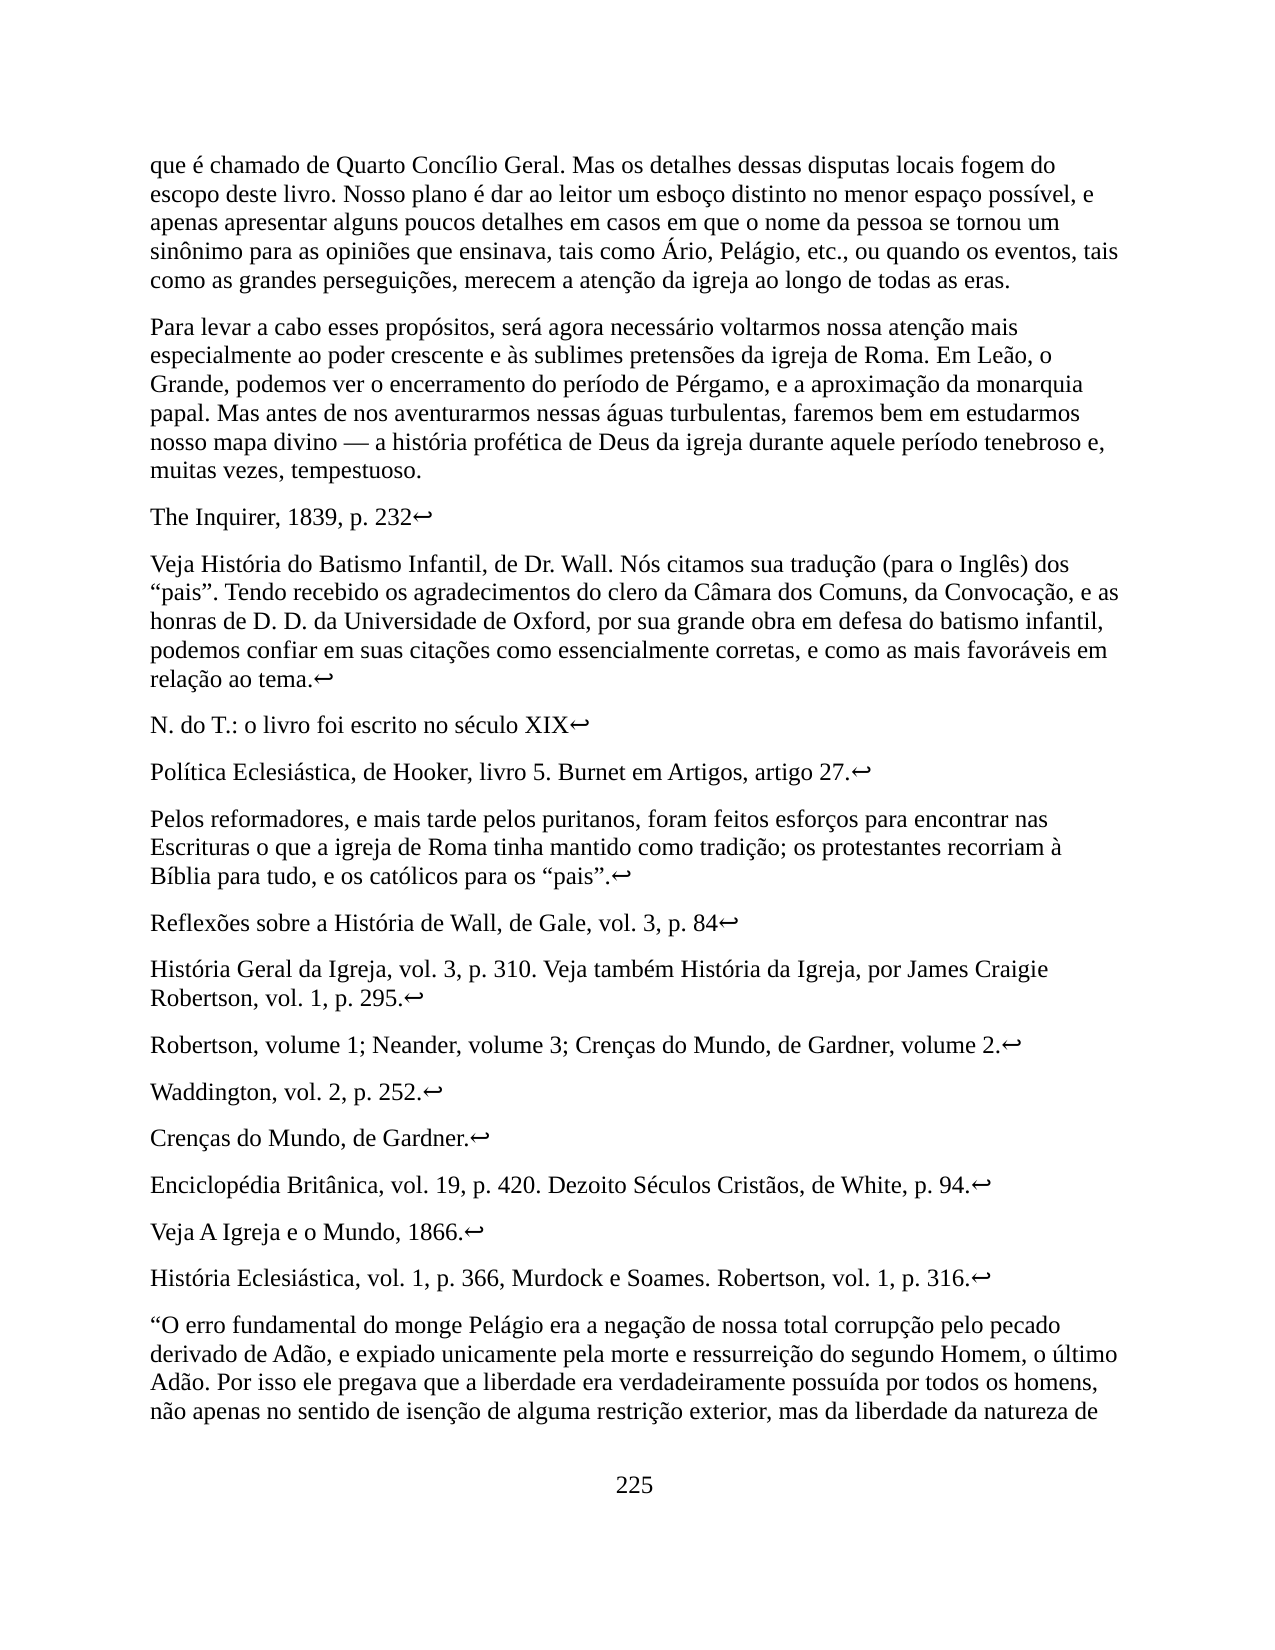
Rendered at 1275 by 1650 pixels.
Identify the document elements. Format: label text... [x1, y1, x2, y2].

text Crenças do Mundo, de Gardner.↩ [150, 1123, 1125, 1152]
text Waddington, vol. 2, p. 252.↩ [150, 1077, 1125, 1105]
text História Eclesiástica, vol. 1, p. 366, Murdock e Soames. Robertson, vol. 1, p. 316.↩ [150, 1263, 1125, 1292]
text N. do T.: o livro foi escrito no século XIX↩ [150, 710, 1125, 739]
text Política Eclesiástica, de Hooker, livro 5. Burnet em Artigos, artigo 27.↩ [150, 757, 1125, 786]
text Enciclopédia Britânica, vol. 19, p. 420. Dezoito Séculos Cristãos, de White, p. 94.↩ [150, 1170, 1125, 1199]
text “O erro fundamental do monge Pelágio era a negação de nossa total corrupção pelo pecado derivado de Adão, e expiado unicamente pela morte e ressurreição do segundo Homem, o último Adão. Por isso ele pregava que a liberdade era verdadeiramente possuída por todos os homens, não apenas no sentido de isenção de alguma restrição exterior, mas da liberdade da natureza de [150, 1310, 1125, 1425]
text Reflexões sobre a História de Wall, de Gale, vol. 3, p. 84↩ [150, 908, 1125, 937]
text que é chamado de Quarto Concílio Geral. Mas os detalhes dessas disputas locais fogem do escopo deste livro. Nosso plano é dar ao leitor um esboço distinto no menor espaço possível, e apenas apresentar alguns poucos detalhes em casos em que o nome da pessoa se tornou um sinônimo para as opiniões que ensinava, tais como Ário, Pelágio, etc., ou quando os eventos, tais como as grandes perseguições, merecem a atenção da igreja ao longo de todas as eras. [150, 150, 1125, 294]
text Para levar a cabo esses propósitos, será agora necessário voltarmos nossa atenção mais especialmente ao poder crescente e às sublimes pretensões da igreja de Roma. Em Leão, o Grande, podemos ver o encerramento do período de Pérgamo, e a aproximação da monarquia papal. Mas antes de nos aventurarmos nessas águas turbulentas, faremos bem em estudarmos nosso mapa divino — a história profética de Deus da igreja durante aquele período tenebroso e, muitas vezes, tempestuoso. [150, 312, 1125, 484]
text Veja A Igreja e o Mundo, 1866.↩ [150, 1217, 1125, 1245]
text História Geral da Igreja, vol. 3, p. 310. Veja também História da Igreja, por James Craigie Robertson, vol. 1, p. 295.↩ [150, 954, 1125, 1012]
text Pelos reformadores, e mais tarde pelos puritanos, foram feitos esforços para encontrar nas Escrituras o que a igreja de Roma tinha mantido como tradição; os protestantes recorriam à Bíblia para tudo, e os católicos para os “pais”.↩ [150, 804, 1125, 890]
text The Inquirer, 1839, p. 232↩ [150, 502, 1125, 531]
text Robertson, volume 1; Neander, volume 3; Crenças do Mundo, de Gardner, volume 2.↩ [150, 1030, 1125, 1059]
text Veja História do Batismo Infantil, de Dr. Wall. Nós citamos sua tradução (para o Inglês) dos “pais”. Tendo recebido os agradecimentos do clero da Câmara dos Comuns, da Convocação, e as honras de D. D. da Universidade de Oxford, por sua grande obra em defesa do batismo infantil, podemos confiar em suas citações como essencialmente corretas, e como as mais favoráveis em relação ao tema.↩ [150, 549, 1125, 692]
